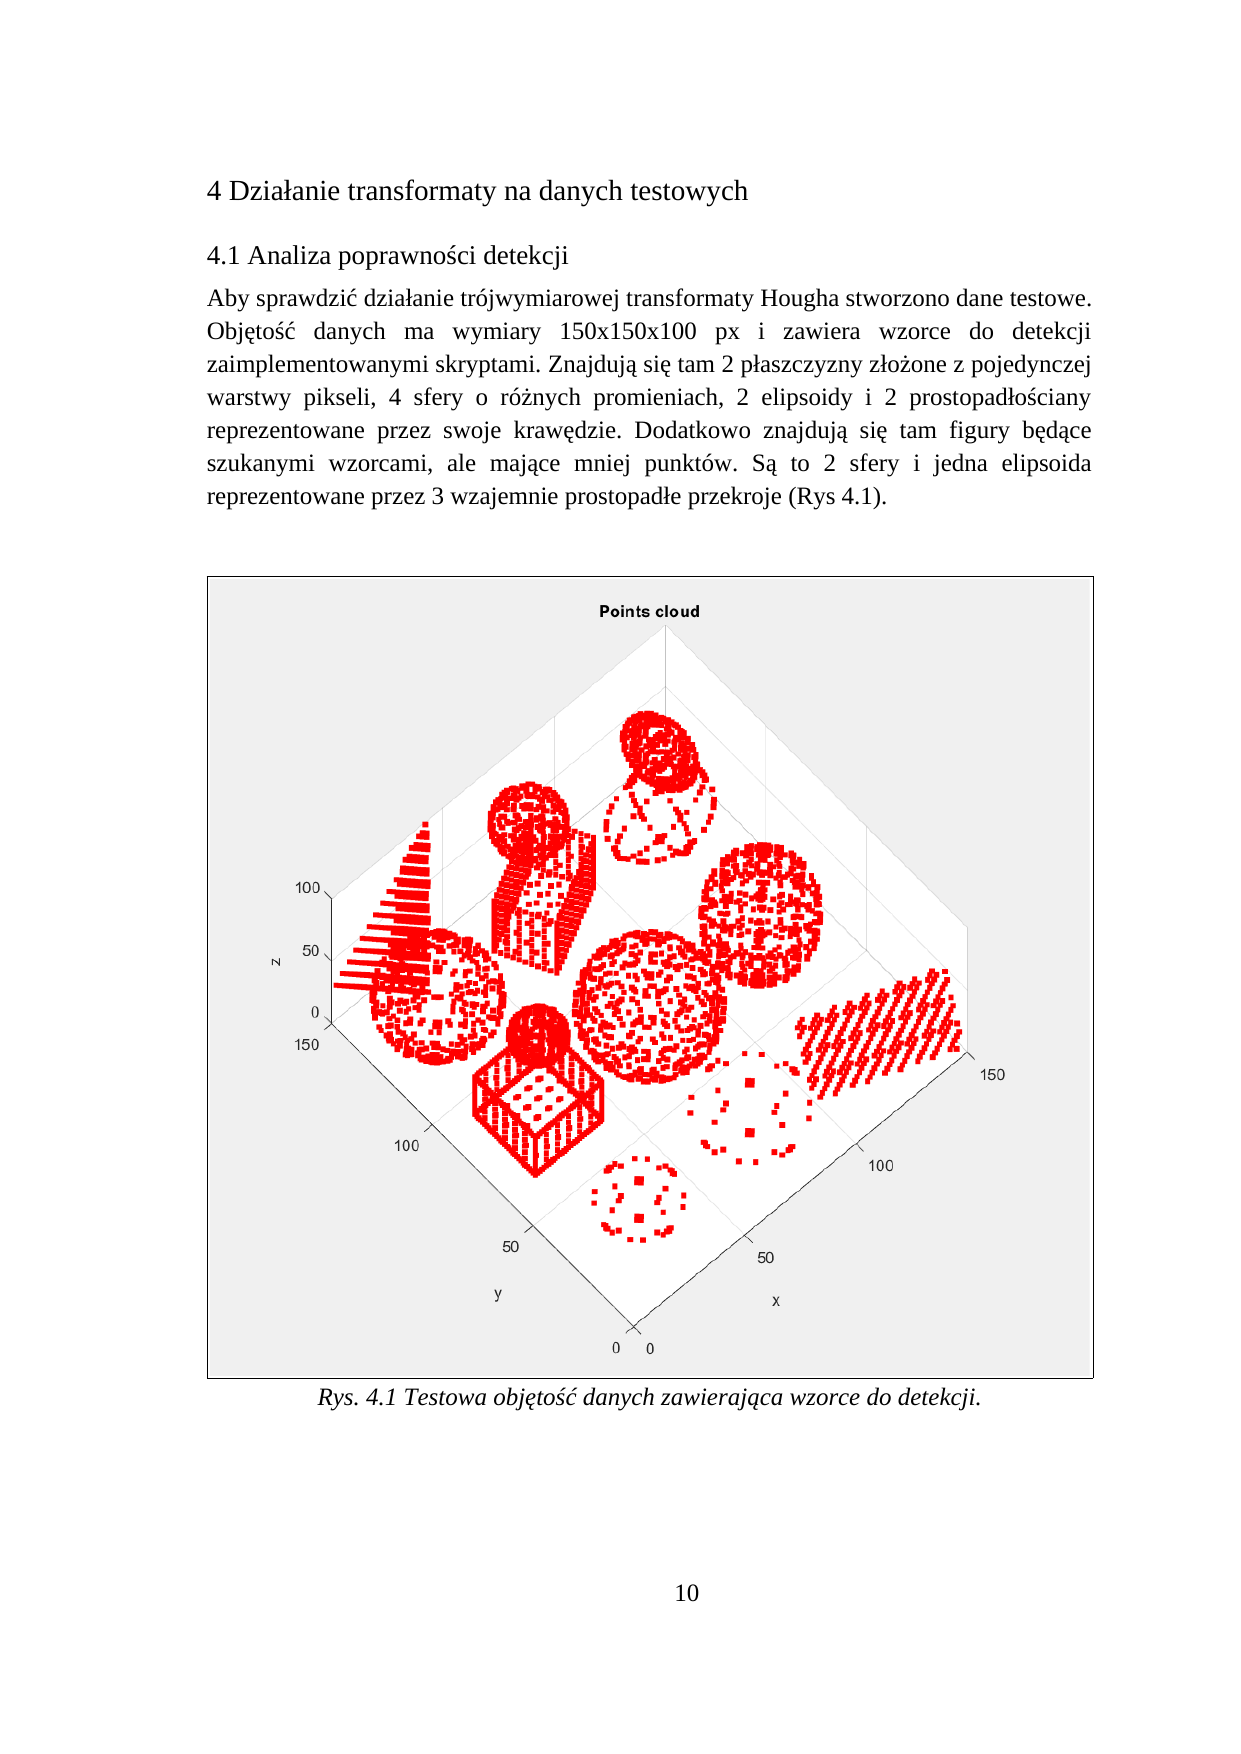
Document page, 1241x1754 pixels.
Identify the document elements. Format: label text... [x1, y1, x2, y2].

text [208, 577, 1093, 1378]
text Aby sprawdzić działanie trójwymiarowej transformaty Hougha stworzono dane testowe. Objętość danych ma wymiary 150x150x100 px i zawiera wzorce do detekcji zaimplementowanymi skryptami. Znajdują się tam 2 płaszczyzny złożone z pojedynczej warstwy pikseli, 4 sfery o różnych promieniach, 2 elipsoidy i 2 prostopadłościany reprezentowane przez swoje krawędzie. Dodatkowo znajdują się tam figury będące szukanymi wzorcami, ale mające mniej punktów. Są to 2 sfery i jedna elipsoida reprezentowane przez 3 wzajemnie prostopadłe przekroje (Rys 4.1). [207, 283, 1093, 510]
picture [209, 579, 1090, 1376]
subtitle 4 Działanie transformaty na danych testowych [207, 173, 1093, 206]
subtitle 4.1 Analiza poprawności detekcji [207, 239, 1093, 271]
text Rys. 4.1 Testowa objętość danych zawierająca wzorce do detekcji. [207, 1379, 1093, 1411]
